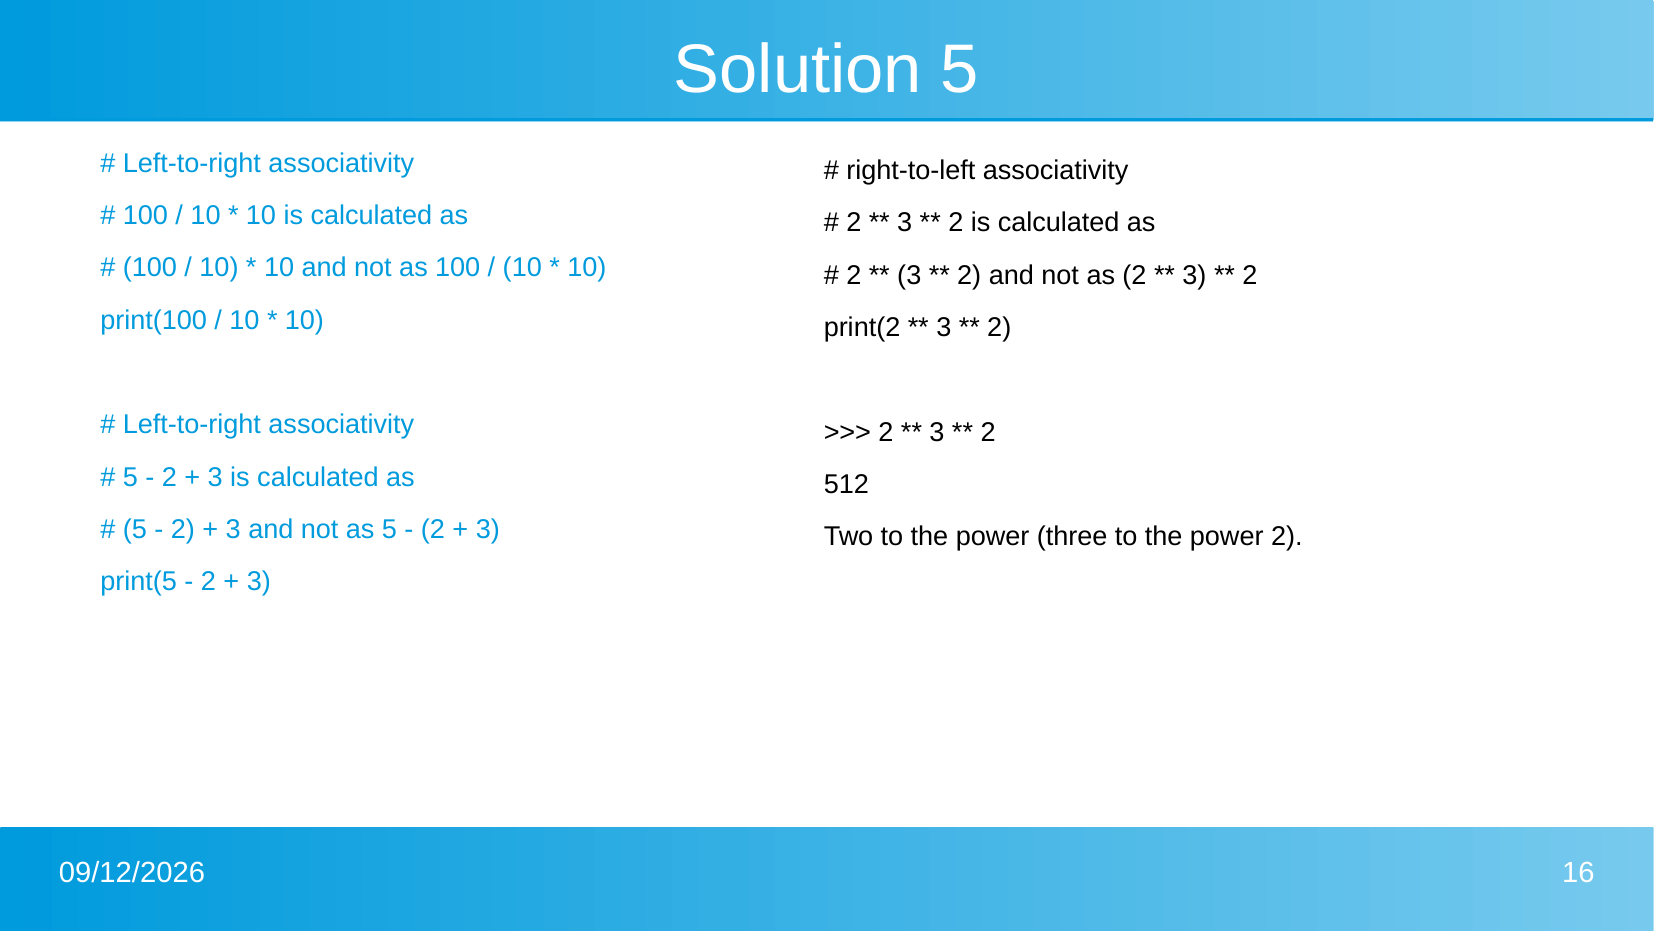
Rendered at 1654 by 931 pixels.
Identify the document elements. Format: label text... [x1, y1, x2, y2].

list # Left-to-right associativity # 100 / 10 * 10 is calculated as # (100 / 10) * 10 and not as 100 / (10 * 10) print(100 / 10 * 10) # Left-to-right associativity # 5 - 2 + 3 is calculated as # (5 - 2) + 3 and not as 5 - (2 + 3) print(5 - 2 + 3) [29, 147, 709, 739]
title Solution 5 [59, 29, 1595, 108]
text_box # right-to-left associativity # 2 ** 3 ** 2 is calculated as # 2 ** (3 ** 2) and not as (2 ** 3) ** 2 print(2 ** 3 ** 2) >>> 2 ** 3 ** 2 512 Two to the power (three to the power 2). [738, 147, 1565, 612]
